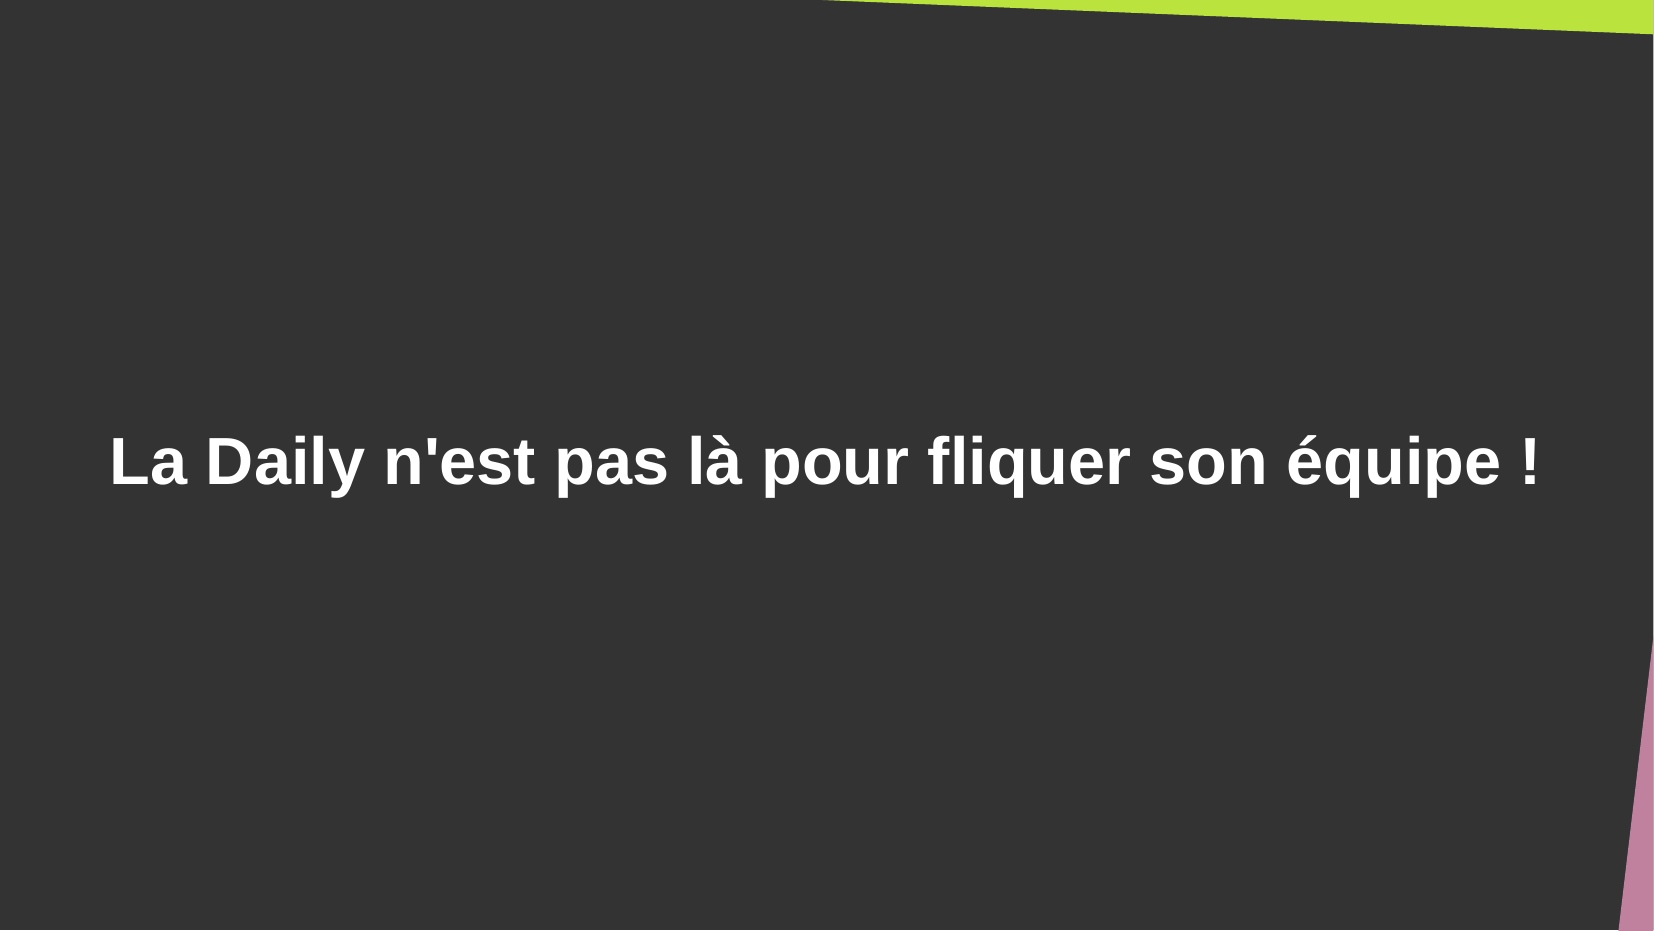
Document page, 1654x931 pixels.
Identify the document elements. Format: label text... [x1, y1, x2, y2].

text_box [822, 0, 1654, 35]
title La Daily n'est pas là pour fliquer son équipe ! [31, 424, 1622, 507]
text_box [1618, 631, 1654, 931]
